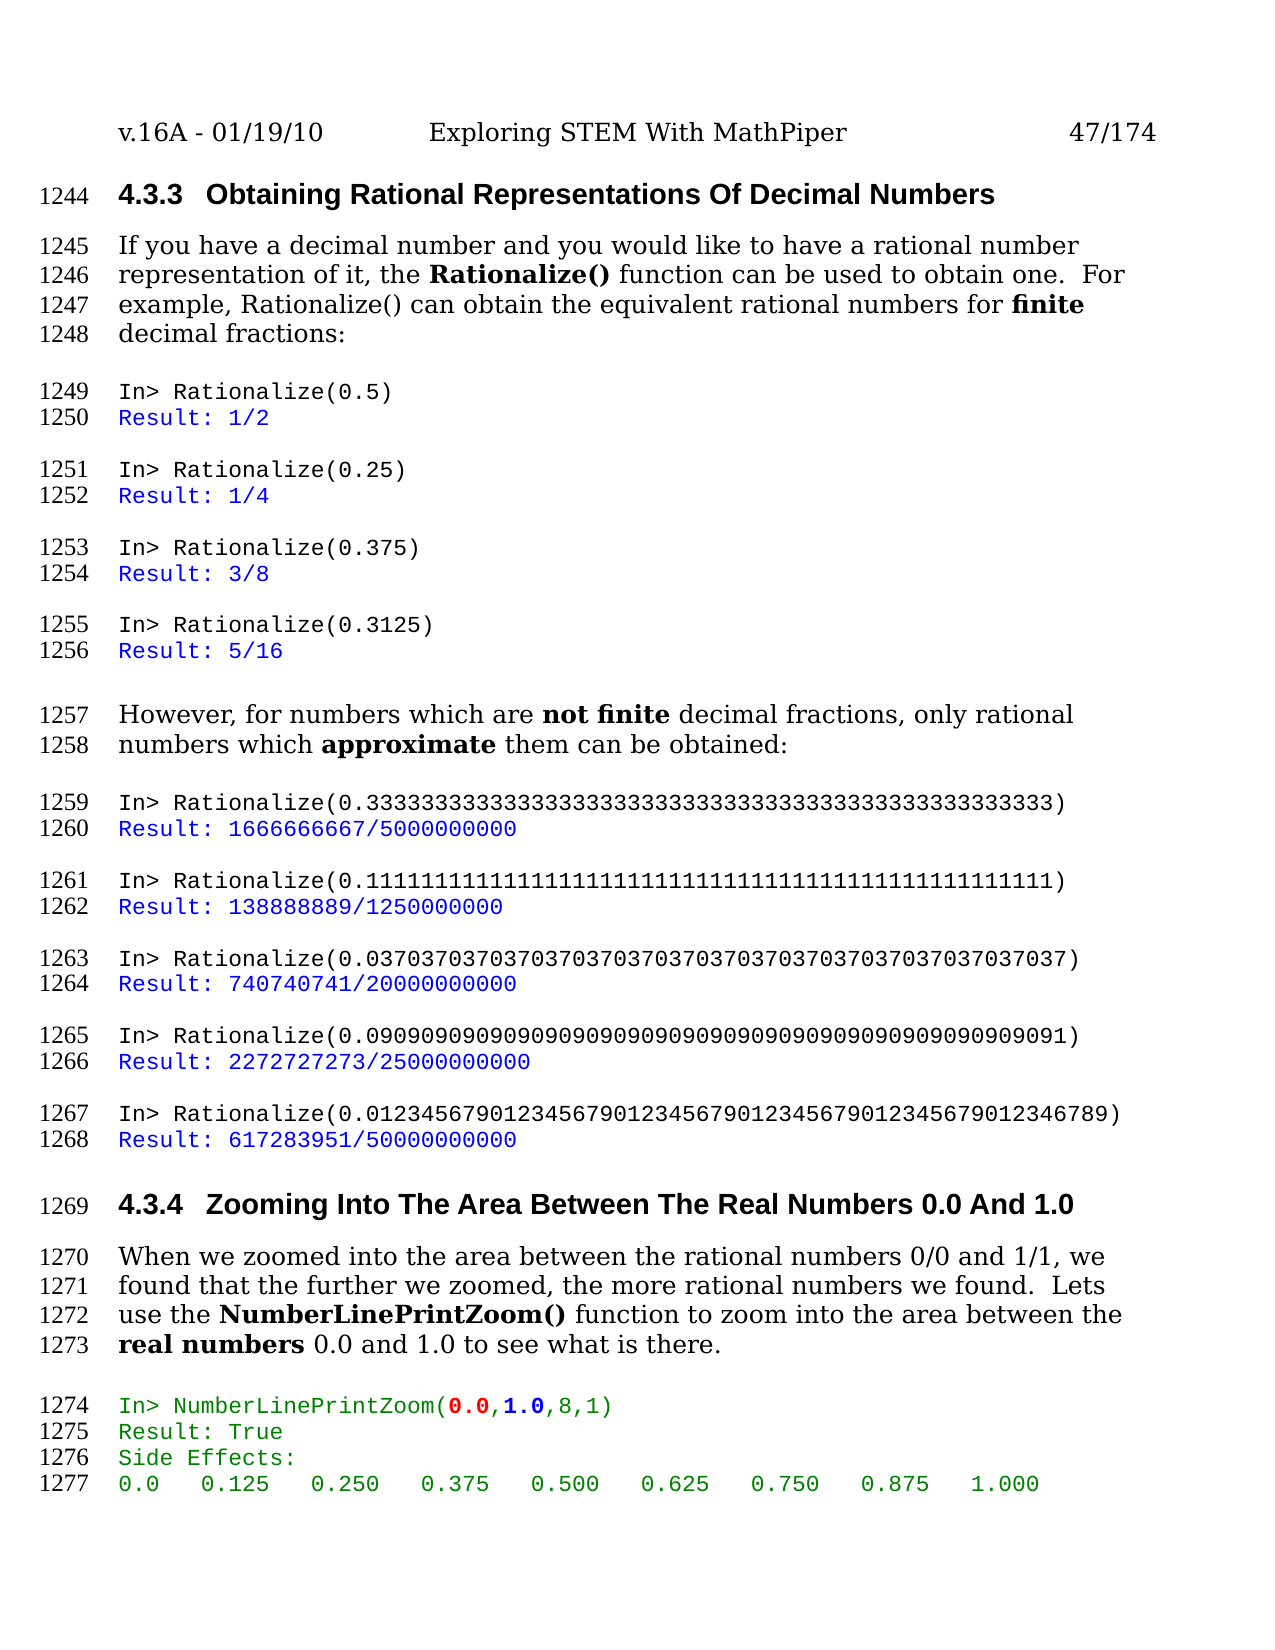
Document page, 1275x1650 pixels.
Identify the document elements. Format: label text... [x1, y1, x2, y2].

text In> Rationalize(0.012345679012345679012345679012345679012345679012346789) [118, 1102, 1157, 1128]
text In> Rationalize(0.3125) [118, 614, 1157, 640]
text Result: 3/8 [118, 562, 1157, 588]
text However, for numbers which are not finite decimal fractions, only rational numbers which approximate them can be obtained: [118, 701, 1157, 759]
text Result: 138888889/1250000000 [118, 895, 1157, 921]
text In> Rationalize(0.11111111111111111111111111111111111111111111111111) [118, 869, 1157, 895]
text In> Rationalize(0.375) [118, 536, 1157, 562]
subtitle Obtaining Rational Representations Of Decimal Numbers [118, 177, 1157, 210]
text Result: 5/16 [118, 640, 1157, 666]
text Result: 617283951/50000000000 [118, 1128, 1157, 1154]
text Result: True [118, 1420, 1157, 1446]
text In> NumberLinePrintZoom(0.0,1.0,8,1) [118, 1394, 1157, 1420]
text In> Rationalize(0.25) [118, 458, 1157, 484]
text Result: 1/2 [118, 406, 1157, 432]
text In> Rationalize(0.037037037037037037037037037037037037037037037037037) [118, 947, 1157, 973]
text Result: 1666666667/5000000000 [118, 817, 1157, 843]
text Result: 2272727273/25000000000 [118, 1051, 1157, 1077]
text Side Effects: [118, 1446, 1157, 1472]
text When we zoomed into the area between the rational numbers 0/0 and 1/1, we found that the further we zoomed, the more rational numbers we found. Lets use the NumberLinePrintZoom() function to zoom into the area between the real numbers 0.0 and 1.0 to see what is there. [118, 1242, 1157, 1359]
text Result: 1/4 [118, 484, 1157, 510]
text In> Rationalize(0.090909090909090909090909090909090909090909090909091) [118, 1025, 1157, 1051]
text In> Rationalize(0.33333333333333333333333333333333333333333333333333) [118, 791, 1157, 817]
text Result: 740740741/20000000000 [118, 973, 1157, 999]
text If you have a decimal number and you would like to have a rational number representation of it, the Rationalize() function can be used to obtain one. For example, Rationalize() can obtain the equivalent rational numbers for finite decimal fractions: [118, 231, 1157, 348]
text In> Rationalize(0.5) [118, 380, 1157, 406]
text 0.0 0.125 0.250 0.375 0.500 0.625 0.750 0.875 1.000 [118, 1472, 1157, 1498]
subtitle Zooming Into The Area Between The Real Numbers 0.0 And 1.0 [118, 1187, 1157, 1221]
